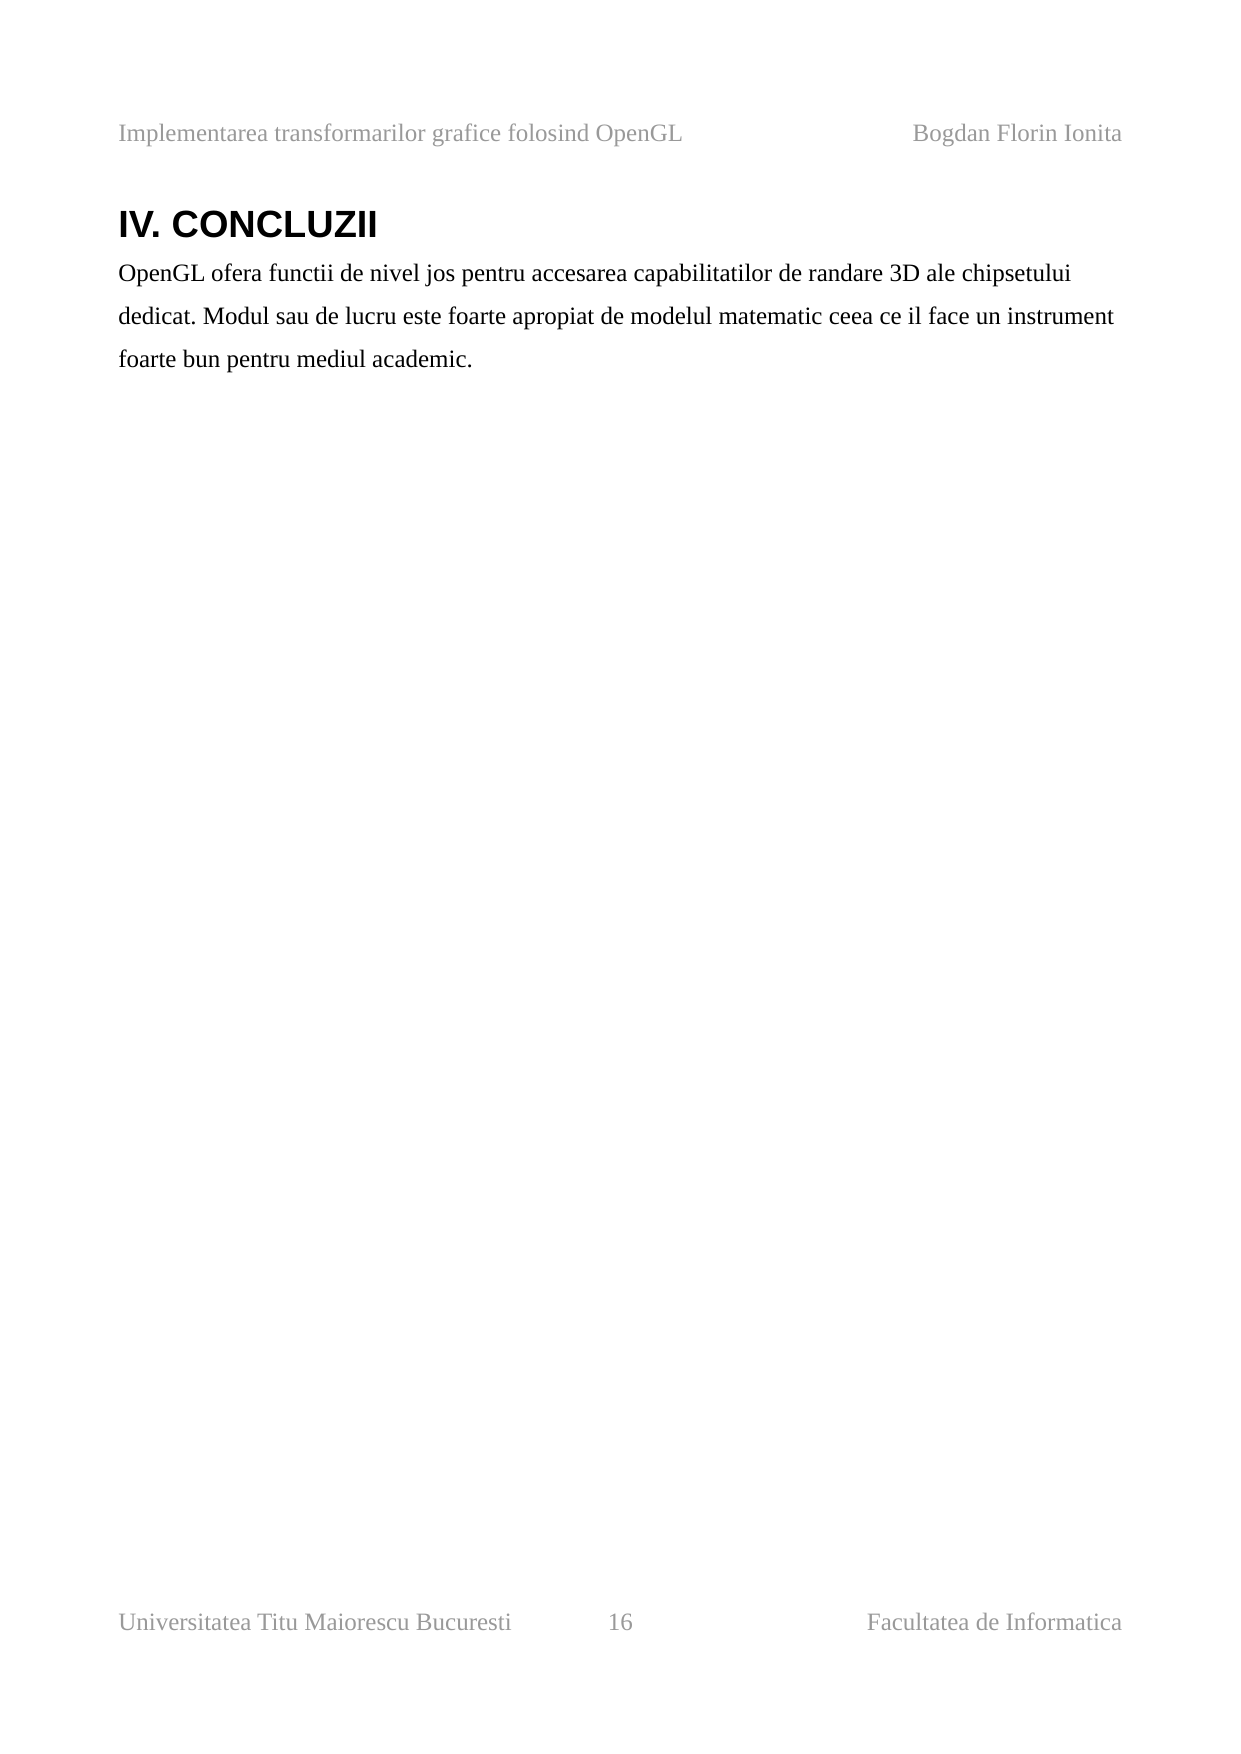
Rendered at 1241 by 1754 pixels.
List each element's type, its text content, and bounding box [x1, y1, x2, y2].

text OpenGL ofera functii de nivel jos pentru accesarea capabilitatilor de randare 3D ale chipsetului dedicat. Modul sau de lucru este foarte apropiat de modelul matematic ceea ce il face un instrument foarte bun pentru mediul academic. [118, 258, 1122, 373]
subtitle IV. CONCLUZII [118, 202, 1122, 246]
